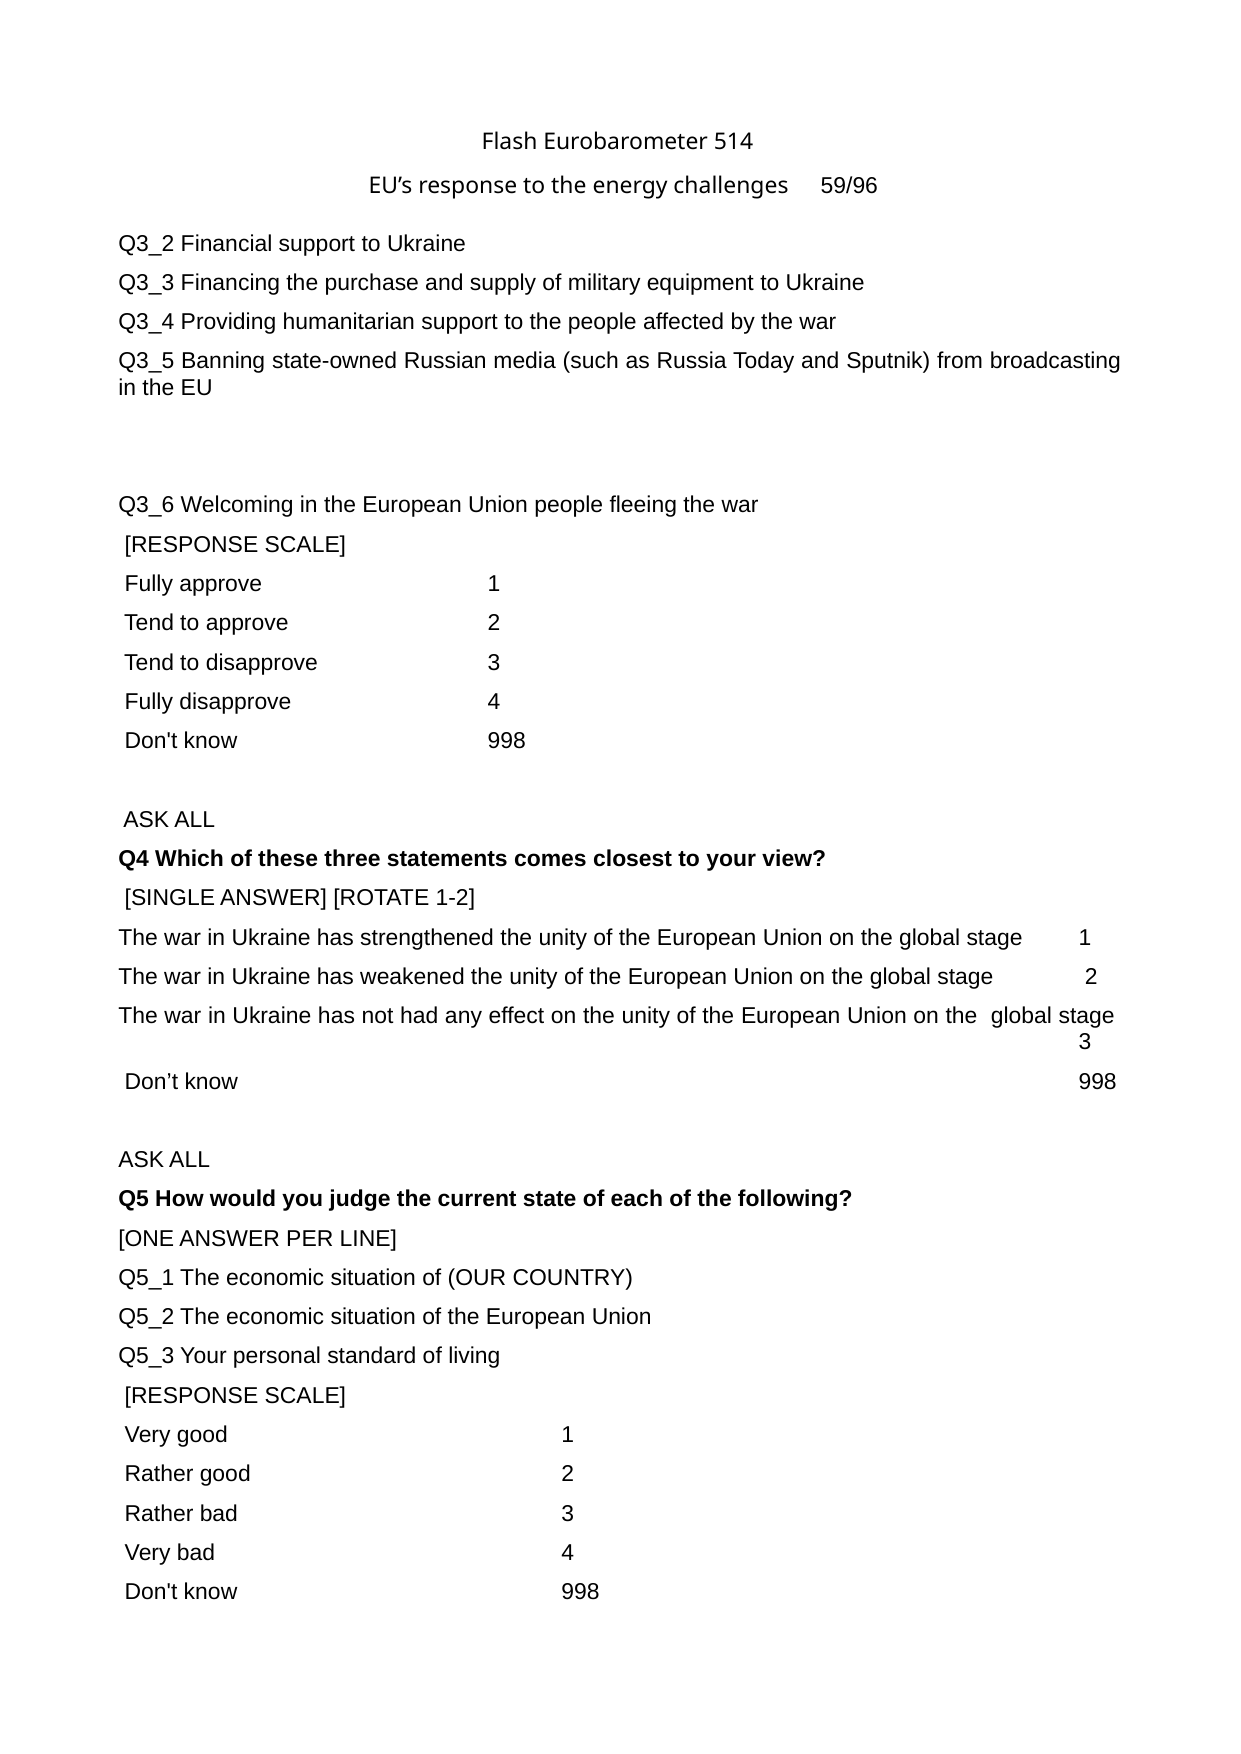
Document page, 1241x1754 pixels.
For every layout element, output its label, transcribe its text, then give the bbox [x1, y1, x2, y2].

text [SINGLE ANSWER] [ROTATE 1-2] [118, 884, 1122, 911]
text Very bad 4 [118, 1539, 1122, 1565]
text Q3_3 Financing the purchase and supply of military equipment to Ukraine [118, 269, 1122, 295]
text Q4 Which of these three statements comes closest to your view? [118, 845, 1122, 871]
text Fully disapprove 4 [118, 688, 1122, 714]
text Q5_3 Your personal standard of living [118, 1342, 1122, 1369]
text Don't know 998 [118, 727, 1122, 753]
text [RESPONSE SCALE] [118, 1382, 1122, 1408]
text Don’t know 998 [118, 1068, 1122, 1094]
text Very good 1 [118, 1421, 1122, 1447]
text The war in Ukraine has not had any effect on the unity of the European Union on the global stage 3 [118, 1002, 1122, 1055]
text Rather good 2 [118, 1460, 1122, 1487]
text Q3_4 Providing humanitarian support to the people affected by the war [118, 308, 1122, 334]
text The war in Ukraine has weakened the unity of the European Union on the global stage 2 [118, 963, 1122, 989]
text Don't know 998 [118, 1578, 1122, 1604]
text Rather bad 3 [118, 1499, 1122, 1526]
text The war in Ukraine has strengthened the unity of the European Union on the global stage 1 [118, 923, 1122, 950]
text ASK ALL [118, 1146, 1122, 1172]
text Q5_1 The economic situation of (OUR COUNTRY) [118, 1264, 1122, 1290]
text Q3_6 Welcoming in the European Union people fleeing the war [118, 491, 1122, 518]
text Fully approve 1 [118, 570, 1122, 596]
text Q5 How would you judge the current state of each of the following? [118, 1185, 1122, 1212]
text Q3_2 Financial support to Ukraine [118, 229, 1122, 256]
text Tend to approve 2 [118, 609, 1122, 636]
text ASK ALL [118, 806, 1122, 832]
text [RESPONSE SCALE] [118, 531, 1122, 557]
text Q3_5 Banning state-owned Russian media (such as Russia Today and Sputnik) from broadcasting in the EU [118, 347, 1122, 400]
text [ONE ANSWER PER LINE] [118, 1225, 1122, 1251]
text Q5_2 The economic situation of the European Union [118, 1303, 1122, 1329]
text Tend to disapprove 3 [118, 648, 1122, 675]
